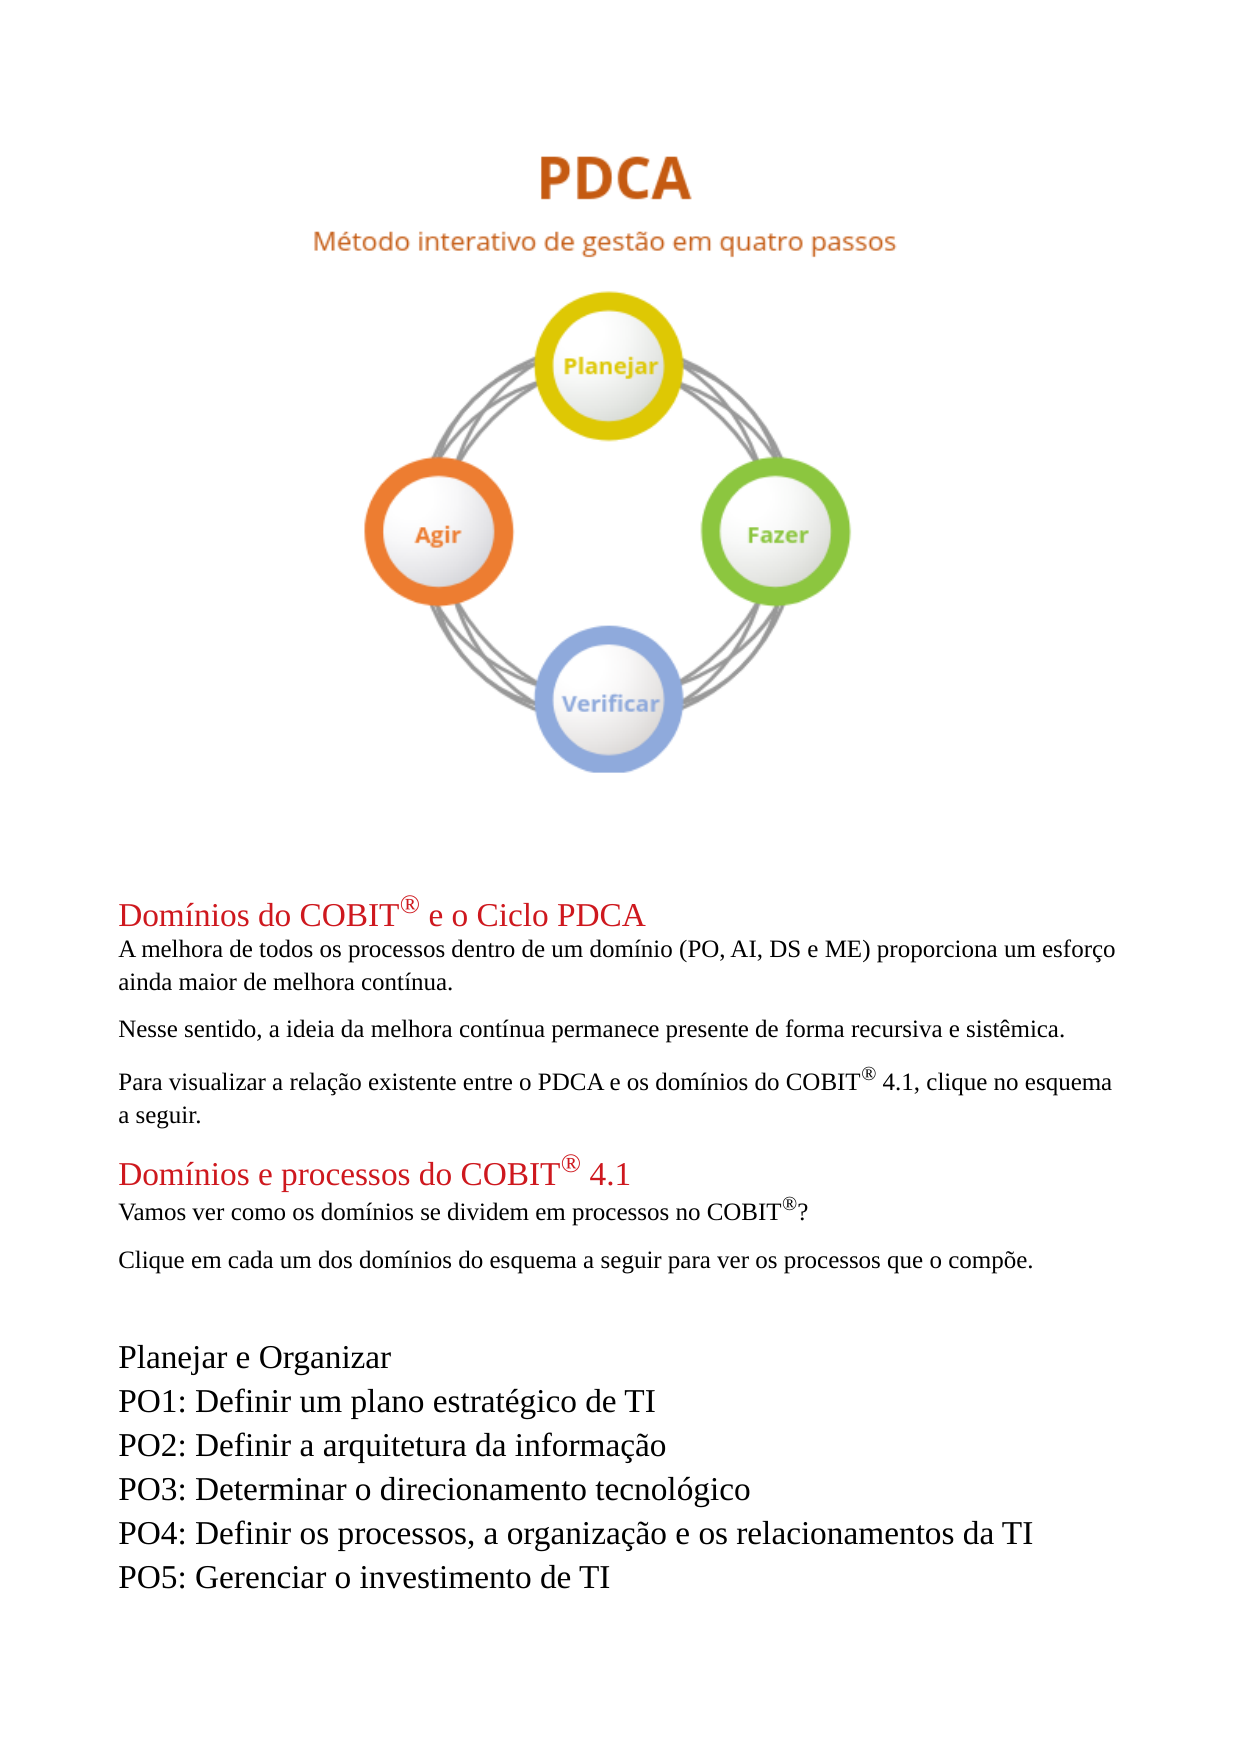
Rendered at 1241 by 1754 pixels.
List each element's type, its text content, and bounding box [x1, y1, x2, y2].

text PO4: Definir os processos, a organização e os relacionamentos da TI [118, 1513, 1122, 1552]
text Para visualizar a relação existente entre o PDCA e os domínios do COBIT® 4.1, clique no esquema a seguir. [118, 1062, 1122, 1129]
text PO1: Definir um plano estratégico de TI [118, 1381, 1122, 1419]
text A melhora de todos os processos dentro de um domínio (PO, AI, DS e ME) proporciona um esforço ainda maior de melhora contínua. [118, 934, 1122, 996]
subtitle Domínios e processos do COBIT® 4.1 [118, 1147, 1122, 1192]
picture [260, 118, 981, 798]
text PO5: Gerenciar o investimento de TI [118, 1557, 1122, 1596]
text Clique em cada um dos domínios do esquema a seguir para ver os processos que o compõe. [118, 1245, 1122, 1274]
text Nesse sentido, a ideia da melhora contínua permanece presente de forma recursiva e sistêmica. [118, 1014, 1122, 1043]
text PO3: Determinar o direcionamento tecnológico [118, 1469, 1122, 1507]
subtitle Domínios do COBIT® e o Ciclo PDCA [118, 889, 1122, 934]
text Planejar e Organizar [118, 1337, 1122, 1375]
text Vamos ver como os domínios se dividem em processos no COBIT®? [118, 1192, 1122, 1226]
text PO2: Definir a arquitetura da informação [118, 1425, 1122, 1463]
